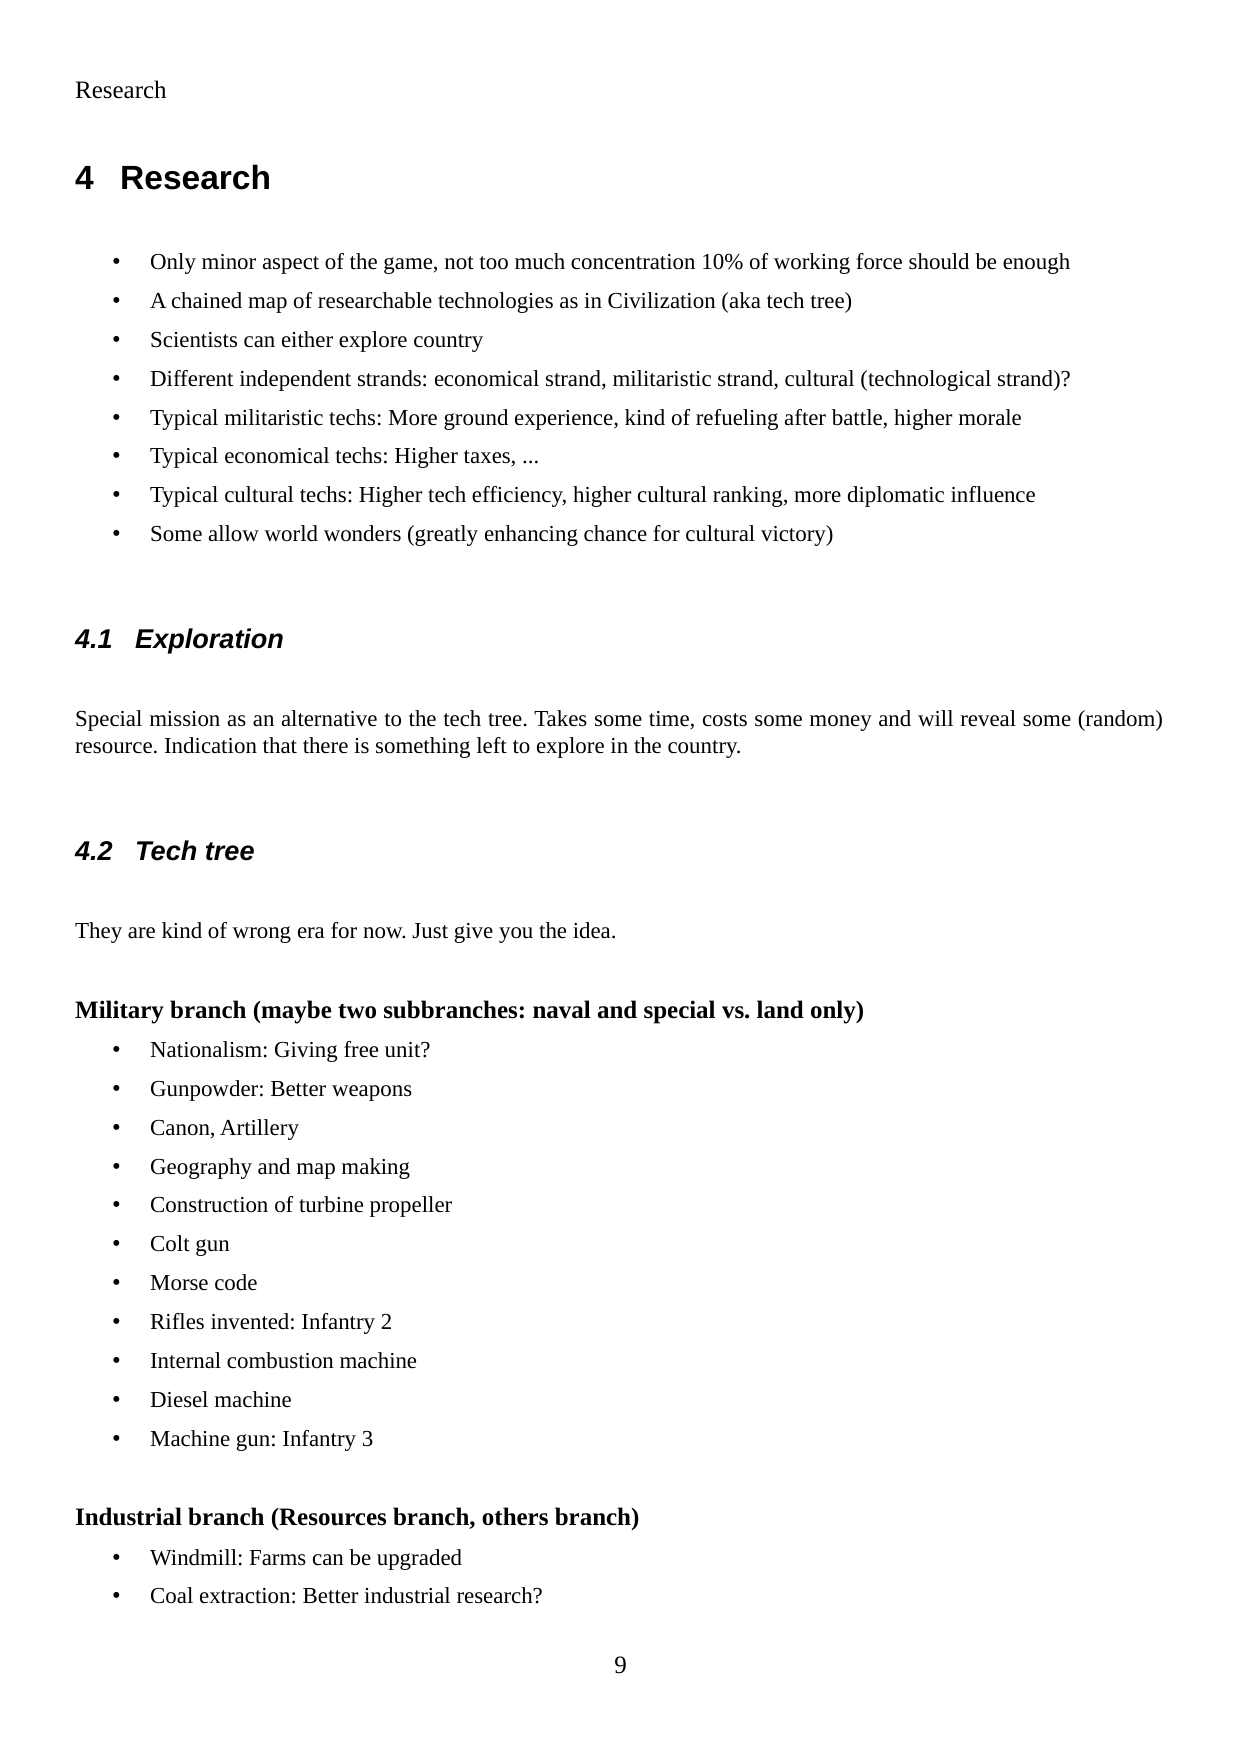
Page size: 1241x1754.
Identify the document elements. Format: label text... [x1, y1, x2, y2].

list Internal combustion machine [112, 1347, 1166, 1373]
list Nationalism: Giving free unit? [112, 1036, 1166, 1062]
subtitle Tech tree [75, 834, 1166, 866]
text Industrial branch (Resources branch, others branch) [75, 1502, 1166, 1531]
subtitle Exploration [75, 623, 1166, 654]
list Typical militaristic techs: More ground experience, kind of refueling after battle, higher morale [112, 404, 1166, 430]
list Different independent strands: economical strand, militaristic strand, cultural (technological strand)? [112, 365, 1166, 391]
list Typical economical techs: Higher taxes, ... [112, 442, 1166, 469]
list A chained map of researchable technologies as in Civilization (aka tech tree) [112, 287, 1166, 313]
text They are kind of wrong era for now. Just give you the idea. [75, 917, 1166, 943]
list Canon, Artillery [112, 1114, 1166, 1140]
list Coal extraction: Better industrial research? [112, 1582, 1166, 1609]
subtitle Research [75, 158, 1166, 197]
list Morse code [112, 1269, 1166, 1296]
list Some allow world wonders (greatly enhancing chance for cultural victory) [112, 520, 1166, 547]
list Typical cultural techs: Higher tech efficiency, higher cultural ranking, more diplomatic influence [112, 481, 1166, 508]
list Windmill: Farms can be upgraded [112, 1544, 1166, 1570]
list Rifles invented: Infantry 2 [112, 1308, 1166, 1334]
list Gunpowder: Better weapons [112, 1075, 1166, 1101]
list Machine gun: Infantry 3 [112, 1425, 1166, 1451]
list Diesel machine [112, 1386, 1166, 1412]
list Construction of turbine propeller [112, 1192, 1166, 1218]
list Scientists can either explore country [112, 326, 1166, 352]
list Colt gun [112, 1230, 1166, 1257]
list Only minor aspect of the game, not too much concentration 10% of working force should be enough [112, 248, 1166, 274]
text Special mission as an alternative to the tech tree. Takes some time, costs some money and will reveal some (random) resource. Indication that there is something left to explore in the country. [75, 706, 1166, 758]
list Geography and map making [112, 1153, 1166, 1179]
text Military branch (maybe two subbranches: naval and special vs. land only) [75, 995, 1166, 1024]
